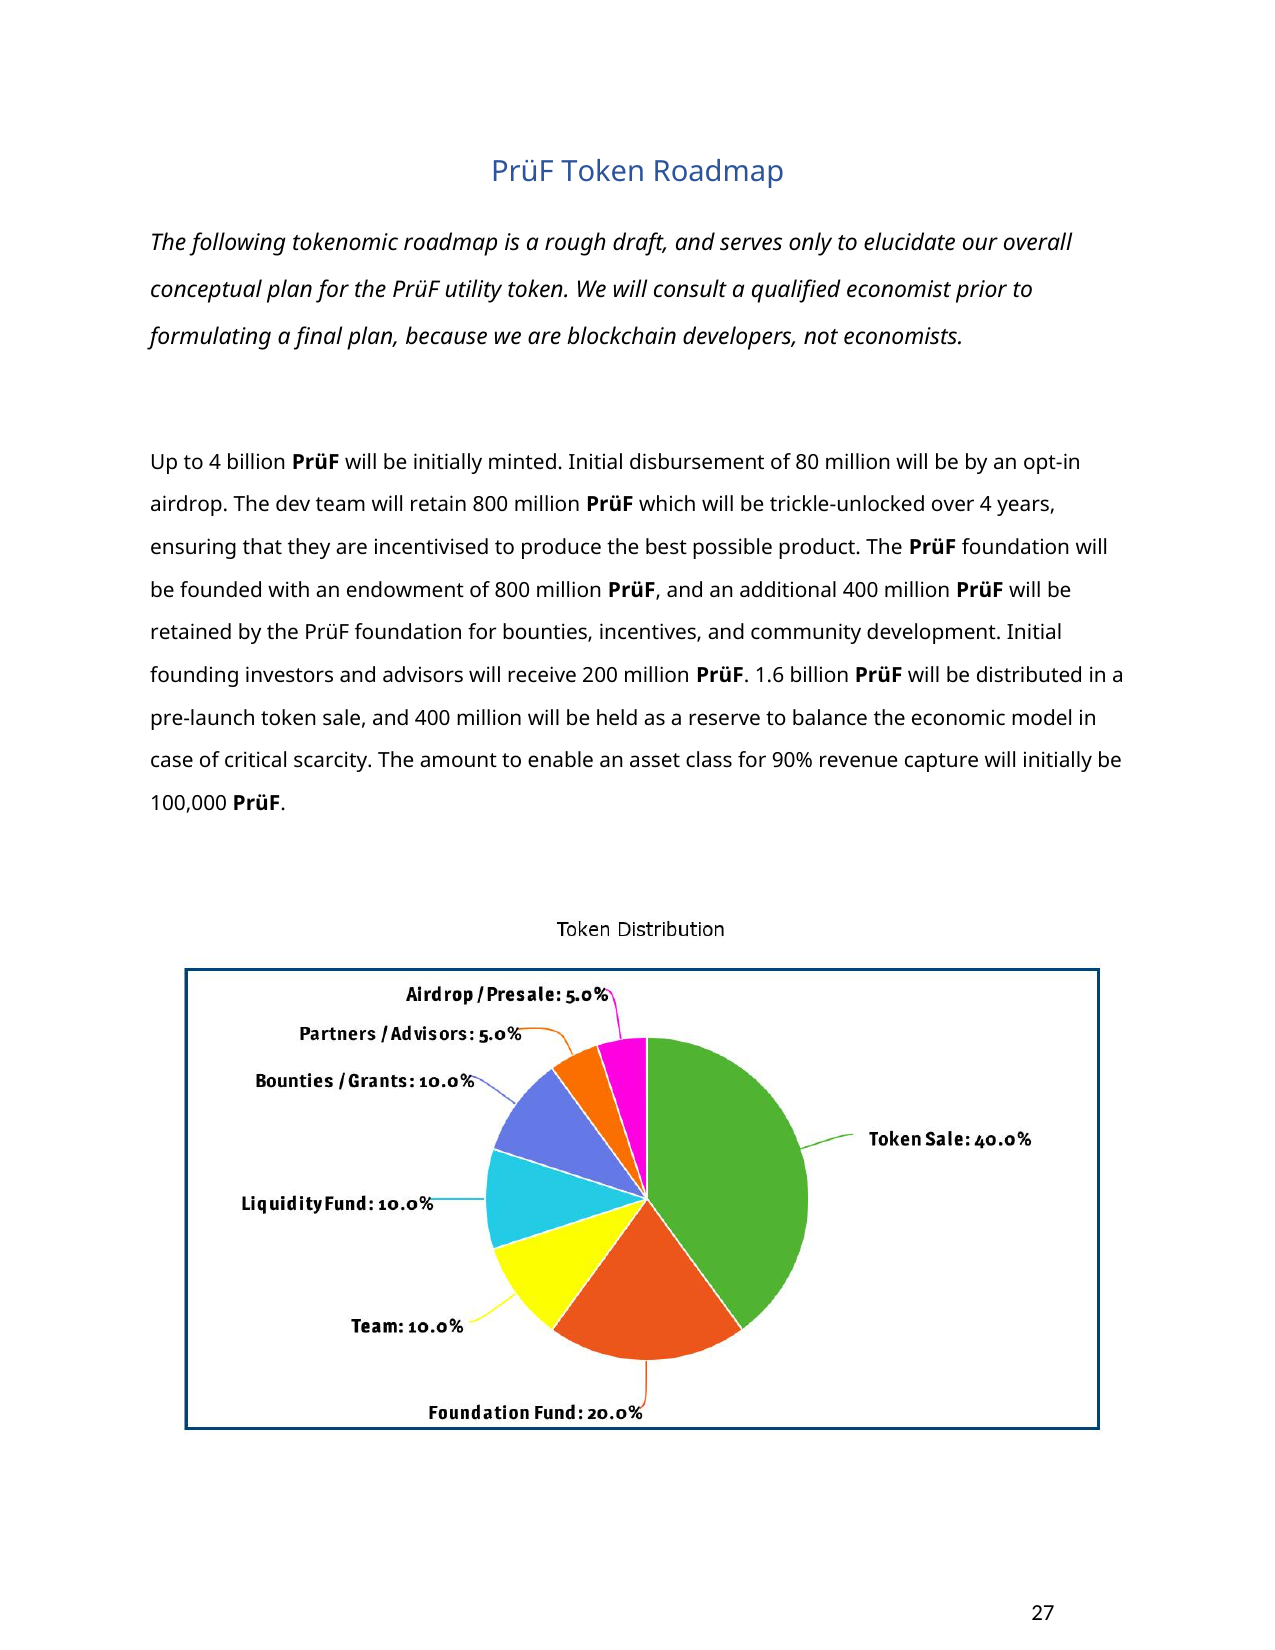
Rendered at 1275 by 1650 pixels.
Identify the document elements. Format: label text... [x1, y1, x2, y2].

picture [171, 906, 1104, 1441]
text The following tokenomic roadmap is a rough draft, and serves only to elucidate our overall conceptual plan for the PrüF utility token. We will consult a qualified economist prior to formulating a final plan, because we are blockchain developers, not economists. [150, 226, 1125, 351]
text Up to 4 billion PrüF will be initially minted. Initial disbursement of 80 million will be by an opt-in airdrop. The dev team will retain 800 million PrüF which will be trickle-unlocked over 4 years, ensuring that they are incentivised to produce the best possible product. The PrüF foundation will be founded with an endowment of 800 million PrüF, and an additional 400 million PrüF will be retained by the PrüF foundation for bounties, incentives, and community development. Initial founding investors and advisors will receive 200 million PrüF. 1.6 billion PrüF will be distributed in a pre-launch token sale, and 400 million will be held as a reserve to balance the economic model in case of critical scarcity. The amount to enable an asset class for 90% revenue capture will initially be 100,000 PrüF. [150, 447, 1125, 816]
text PrüF Token Roadmap [150, 150, 1125, 190]
